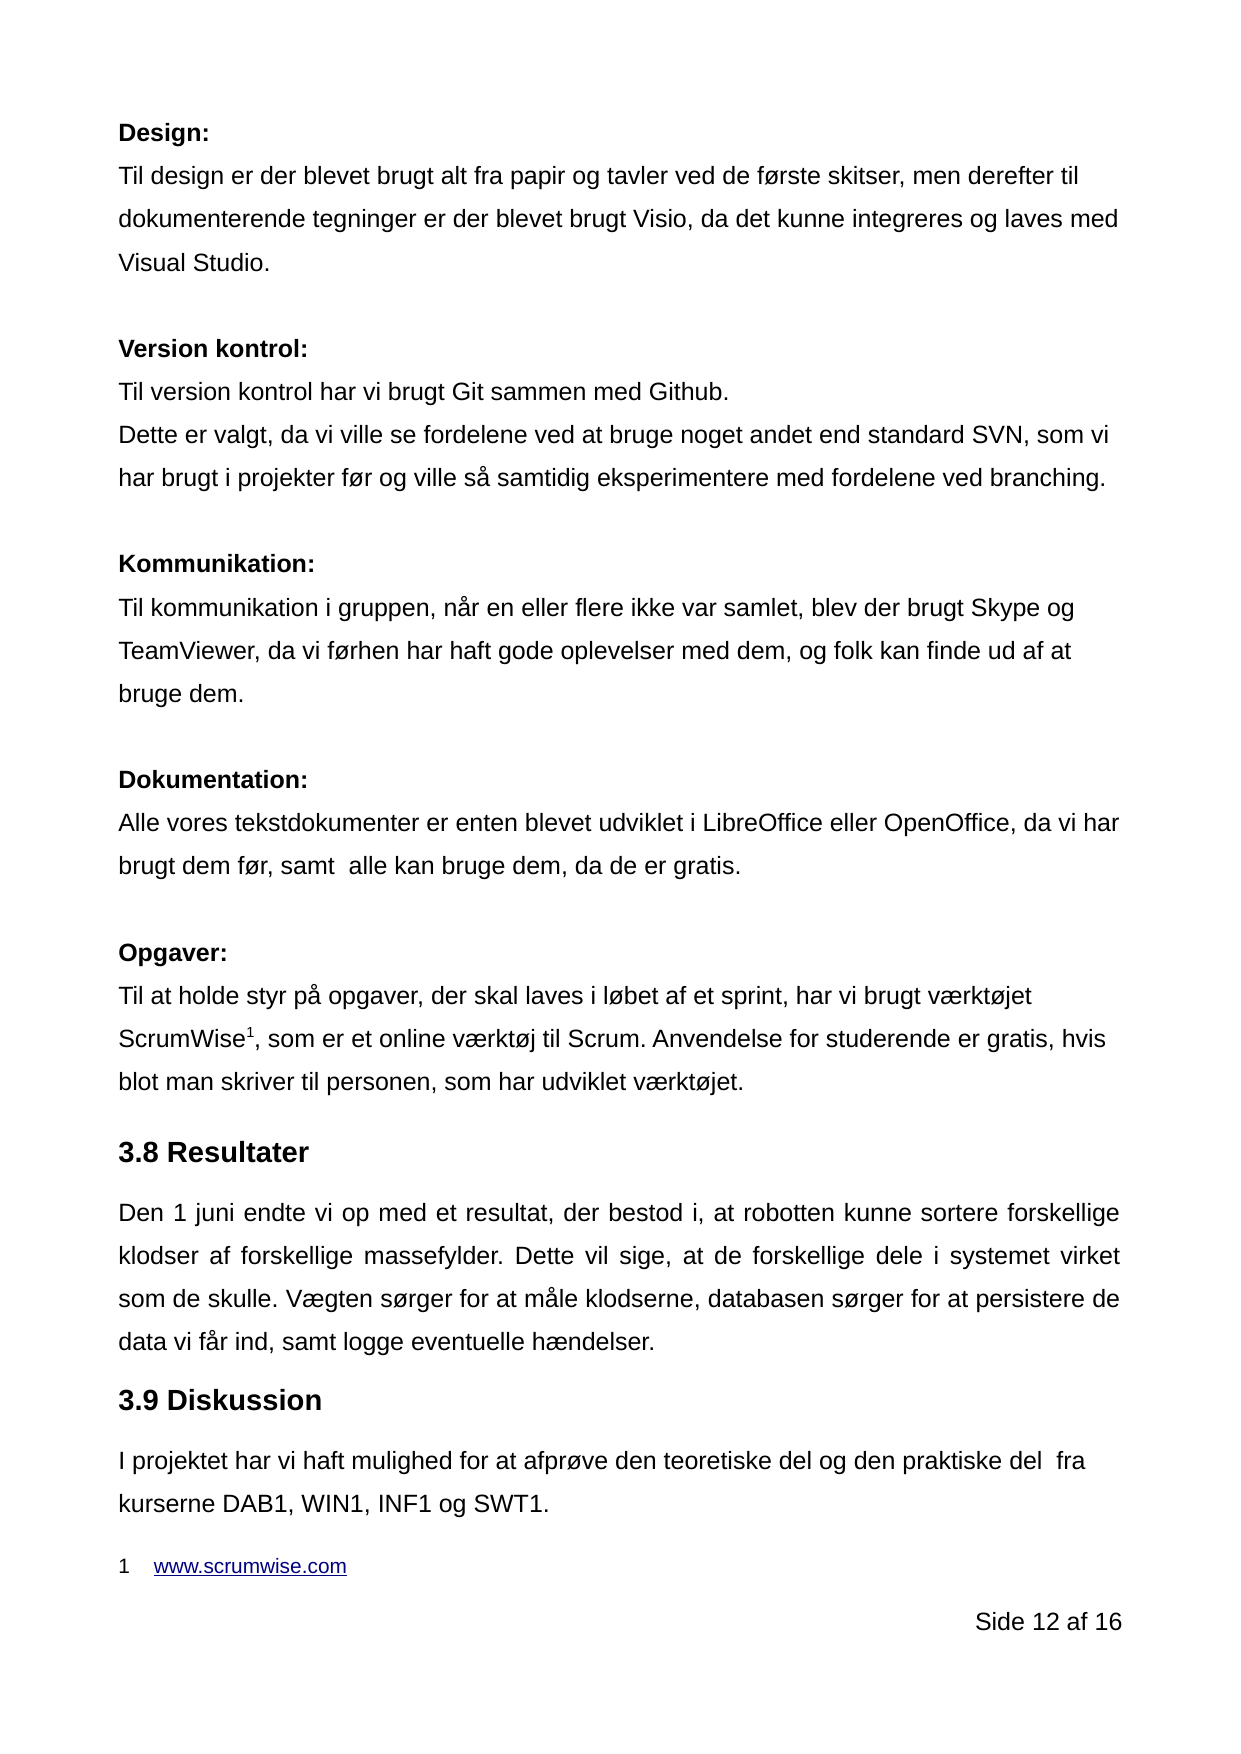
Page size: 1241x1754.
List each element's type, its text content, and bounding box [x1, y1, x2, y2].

text Til kommunikation i gruppen, når en eller flere ikke var samlet, blev der brugt Skype og TeamViewer, da vi førhen har haft gode oplevelser med dem, og folk kan finde ud af at bruge dem. [118, 592, 1122, 707]
text 3.9 Diskussion [118, 1383, 1122, 1416]
text Alle vores tekstdokumenter er enten blevet udviklet i LibreOffice eller OpenOffice, da vi har brugt dem før, samt alle kan bruge dem, da de er gratis. [118, 808, 1122, 880]
text Til design er der blevet brugt alt fra papir og tavler ved de første skitser, men derefter til dokumenterende tegninger er der blevet brugt Visio, da det kunne integreres og laves med Visual Studio. [118, 161, 1122, 276]
text Dette er valgt, da vi ville se fordelene ved at bruge noget andet end standard SVN, som vi har brugt i projekter før og ville så samtidig eksperimentere med fordelene ved branching. [118, 420, 1122, 492]
text Version kontrol: [118, 334, 1122, 362]
text Den 1 juni endte vi op med et resultat, der bestod i, at robotten kunne sortere forskellige klodser af forskellige massefylder. Dette vil sige, at de forskellige dele i systemet virket som de skulle. Vægten sørger for at måle klodserne, databasen sørger for at persistere de data vi får ind, samt logge eventuelle hændelser. [118, 1198, 1122, 1356]
text Kommunikation: [118, 549, 1122, 578]
subtitle 3.8 Resultater [118, 1135, 1122, 1168]
text Til at holde styr på opgaver, der skal laves i løbet af et sprint, har vi brugt værktøjet ScrumWise, som er et online værktøj til Scrum. Anvendelse for studerende er gratis, hvis blot man skriver til personen, som har udviklet værktøjet. [118, 981, 1122, 1096]
text Opgaver: [118, 937, 1122, 966]
text www.scrumwise.com [118, 1554, 1122, 1578]
text I projektet har vi haft mulighed for at afprøve den teoretiske del og den praktiske del fra kurserne DAB1, WIN1, INF1 og SWT1. [118, 1446, 1122, 1517]
text Dokumentation: [118, 765, 1122, 794]
text Design: [118, 118, 1122, 147]
text Til version kontrol har vi brugt Git sammen med Github. [118, 377, 1122, 406]
